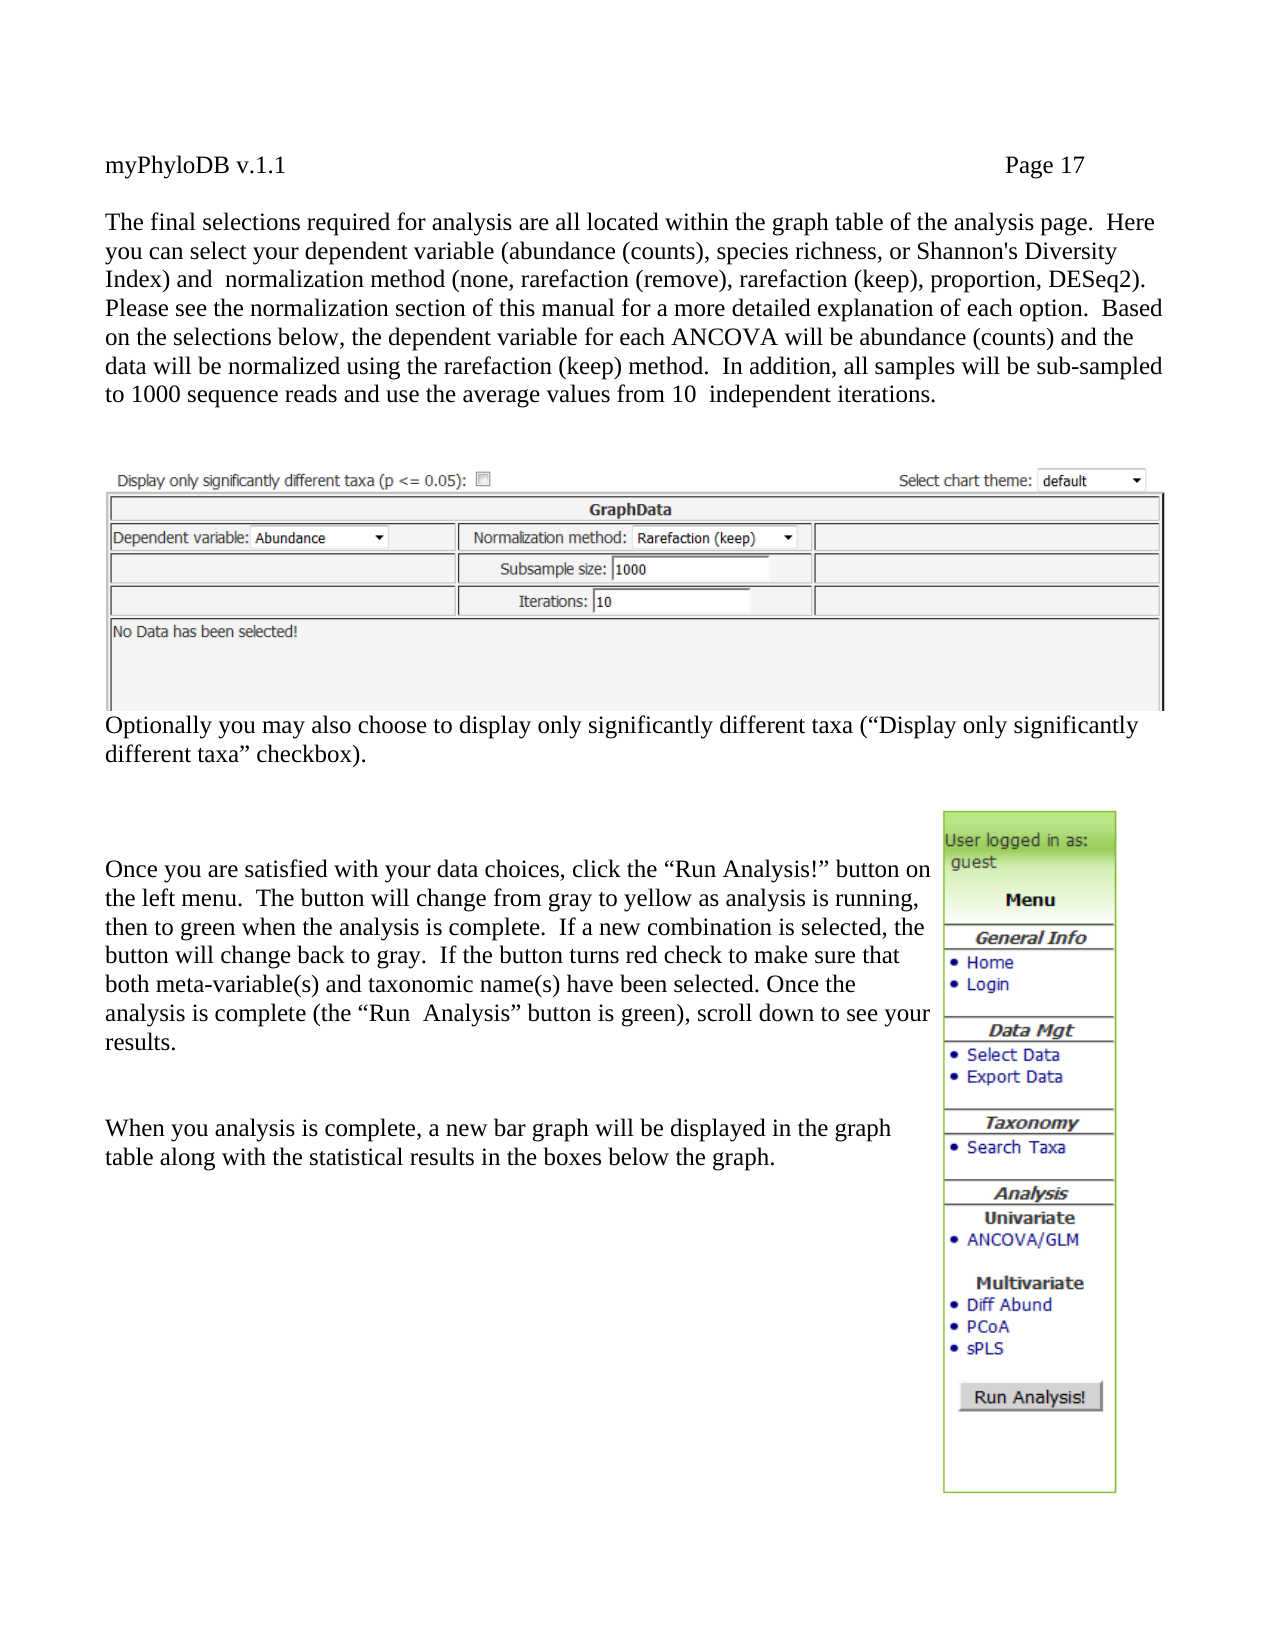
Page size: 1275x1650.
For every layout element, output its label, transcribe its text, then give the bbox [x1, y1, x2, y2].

text [1121, 854, 1170, 1056]
text Optionally you may also choose to display only significantly different taxa (“Display only significantly different taxa” checkbox). [105, 711, 1170, 768]
text Once you are satisfied with your data choices, click the “Run Analysis!” button on the left menu. The button will change from gray to yellow as analysis is running, then to green when the analysis is complete. If a new combination is selected, the button will change back to gray. If the button turns red check to make sure that both meta-variable(s) and taxonomic name(s) have been selected. Once the analysis is complete (the “Run Analysis” button is green), scroll down to see your results. [105, 854, 936, 1056]
text The final selections required for analysis are all located within the graph table of the analysis page. Here you can select your dependent variable (abundance (counts), species richness, or Shannon's Diversity Index) and normalization method (none, rarefaction (remove), rarefaction (keep), proportion, DESeq2). Please see the normalization section of this manual for a more detailed explanation of each option. Based on the selections below, the dependent variable for each ANCOVA will be abundance (counts) and the data will be normalized using the rarefaction (keep) method. In addition, all samples will be sub-sampled to 1000 sequence reads and use the average values from 10 independent iterations. [105, 207, 1170, 408]
text When you analysis is complete, a new bar graph will be displayed in the graph table along with the statistical results in the boxes below the graph. [105, 1113, 936, 1171]
picture [936, 807, 1121, 1500]
picture [105, 465, 1170, 711]
